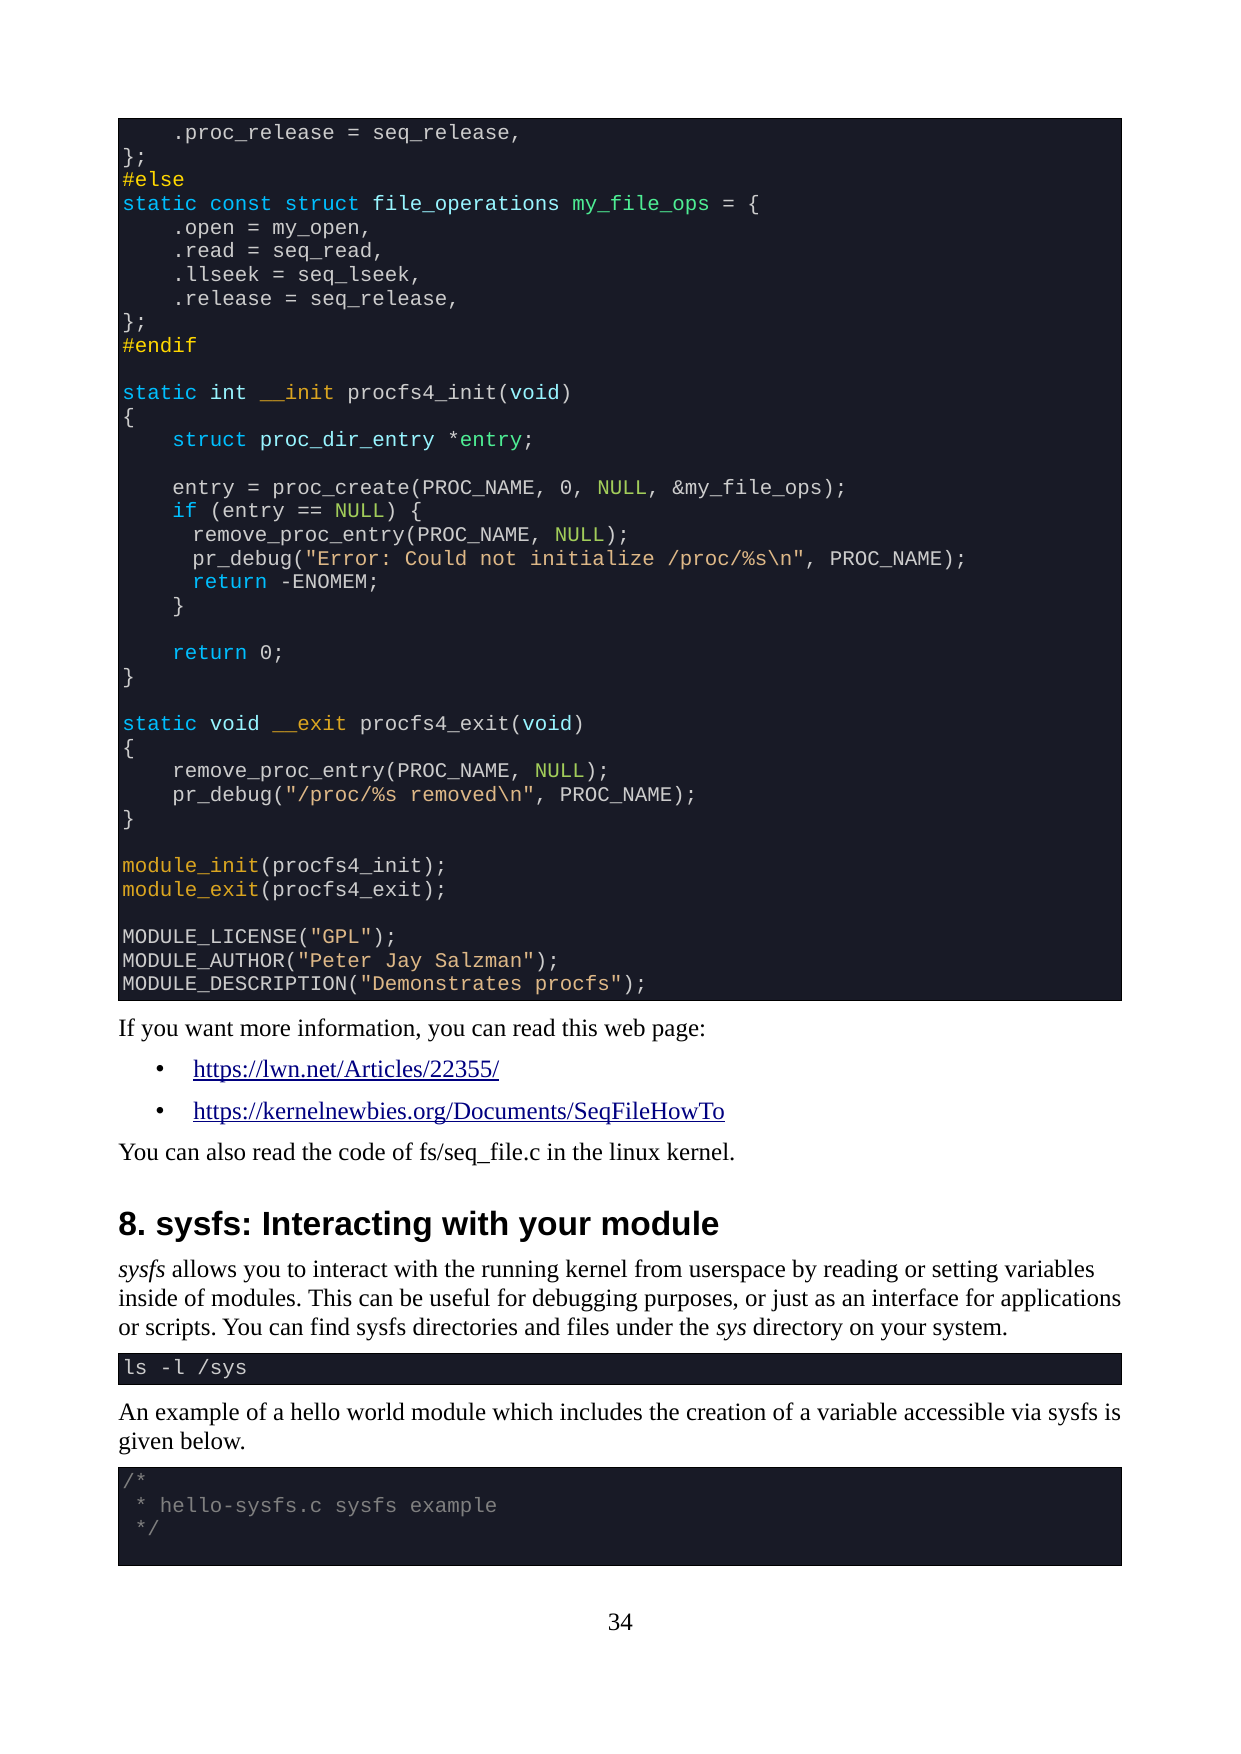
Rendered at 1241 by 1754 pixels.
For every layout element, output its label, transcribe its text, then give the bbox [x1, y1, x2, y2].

text MODULE_DESCRIPTION("Demonstrates procfs"); [119, 969, 1121, 1000]
text { [119, 733, 1121, 757]
text return 0; [119, 638, 1121, 662]
text pr_debug("Error: Could not initialize /proc/%s\n", PROC_NAME); [119, 544, 1121, 567]
text entry = proc_create(PROC_NAME, 0, NULL, &my_file_ops); [119, 473, 1121, 496]
text static void __exit procfs4_exit(void) [119, 709, 1121, 733]
text ls -l /sys [119, 1354, 1121, 1384]
text MODULE_LICENSE("GPL"); [119, 922, 1121, 946]
text if (entry == NULL) { [119, 496, 1121, 520]
list https://lwn.net/Articles/22355/ [156, 1054, 1122, 1083]
text module_init(procfs4_init); [119, 851, 1121, 875]
text An example of a hello world module which includes the creation of a variable accessible via sysfs is given below. [118, 1397, 1122, 1455]
text .open = my_open, [119, 213, 1121, 236]
text /* [119, 1468, 1121, 1491]
text * hello-sysfs.c sysfs example [119, 1491, 1121, 1514]
list https://kernelnewbies.org/Documents/SeqFileHowTo [156, 1096, 1122, 1124]
text MODULE_AUTHOR("Peter Jay Salzman"); [119, 946, 1121, 969]
text .llseek = seq_lseek, [119, 260, 1121, 284]
text module_exit(procfs4_exit); [119, 875, 1121, 898]
text remove_proc_entry(PROC_NAME, NULL); [119, 757, 1121, 780]
text .release = seq_release, [119, 284, 1121, 307]
text #endif [119, 331, 1121, 354]
text struct proc_dir_entry *entry; [119, 426, 1121, 449]
text } [119, 591, 1121, 615]
text }; [119, 307, 1121, 331]
text .proc_release = seq_release, [119, 119, 1121, 142]
text If you want more information, you can read this web page: [118, 1013, 1122, 1042]
text { [119, 402, 1121, 426]
subtitle sysfs: Interacting with your module [118, 1203, 1122, 1242]
text } [119, 662, 1121, 686]
text pr_debug("/proc/%s removed\n", PROC_NAME); [119, 780, 1121, 804]
text .read = seq_read, [119, 236, 1121, 260]
text #else [119, 165, 1121, 189]
text static int __init procfs4_init(void) [119, 378, 1121, 402]
text */ [119, 1514, 1121, 1538]
text }; [119, 142, 1121, 165]
text return -ENOMEM; [119, 567, 1121, 591]
text static const struct file_operations my_file_ops = { [119, 189, 1121, 213]
text sysfs allows you to interact with the running kernel from userspace by reading or setting variables inside of modules. This can be useful for debugging purposes, or just as an interface for applications or scripts. You can find sysfs directories and files under the sys directory on your system. [118, 1254, 1122, 1341]
text } [119, 804, 1121, 827]
text remove_proc_entry(PROC_NAME, NULL); [119, 520, 1121, 544]
text You can also read the code of fs/seq_file.c in the linux kernel. [118, 1137, 1122, 1166]
